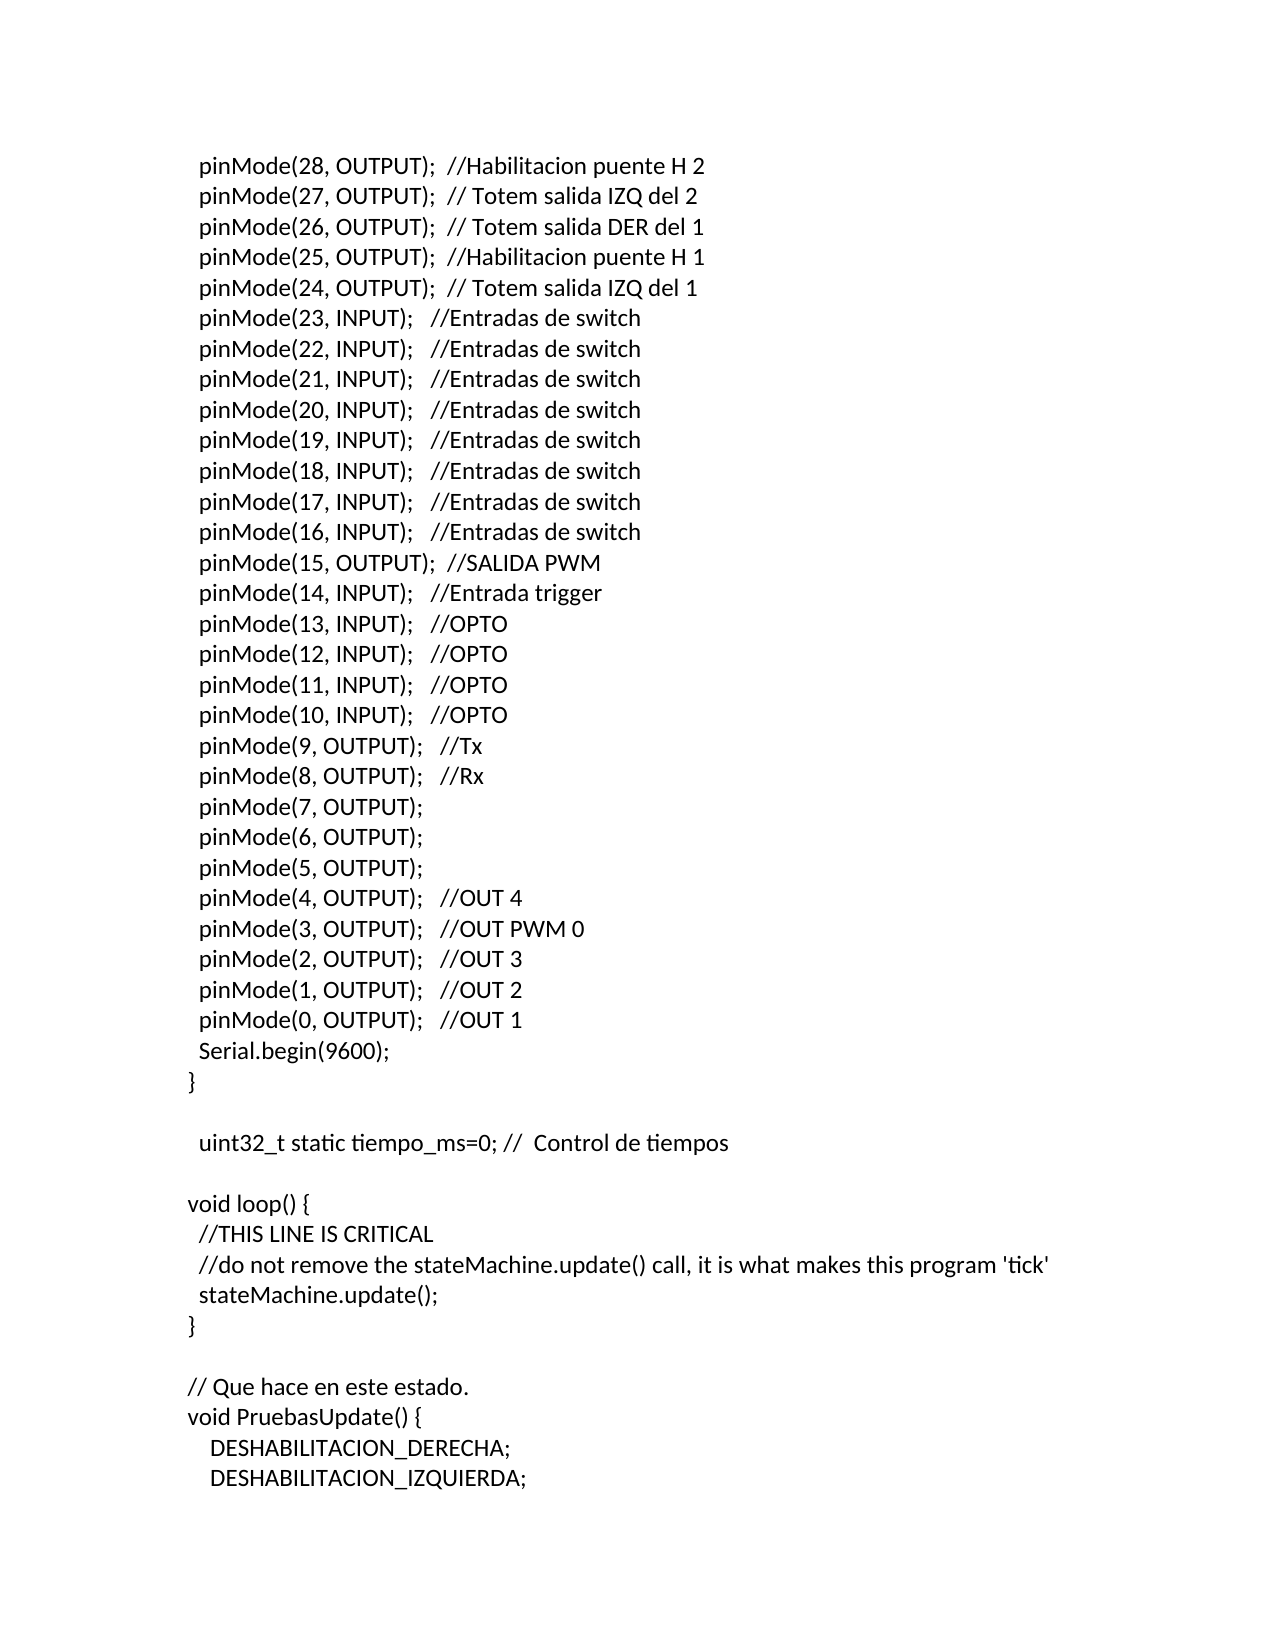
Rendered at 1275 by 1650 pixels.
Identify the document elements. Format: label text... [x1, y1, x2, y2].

text uint32_t static tiempo_ms=0; // Control de tiempos [187, 1127, 1087, 1157]
text pinMode(12, INPUT); //OPTO [187, 638, 1087, 669]
text } [187, 1310, 1087, 1340]
text //THIS LINE IS CRITICAL [187, 1218, 1087, 1249]
text pinMode(10, INPUT); //OPTO [187, 699, 1087, 730]
text pinMode(6, OUTPUT); [187, 821, 1087, 852]
text pinMode(1, OUTPUT); //OUT 2 [187, 974, 1087, 1004]
text pinMode(19, INPUT); //Entradas de switch [187, 425, 1087, 455]
text } [187, 1066, 1087, 1096]
text Serial.begin(9600); [187, 1035, 1087, 1066]
text pinMode(26, OUTPUT); // Totem salida DER del 1 [187, 211, 1087, 242]
text pinMode(5, OUTPUT); [187, 852, 1087, 882]
text pinMode(28, OUTPUT); //Habilitacion puente H 2 [187, 150, 1087, 181]
text pinMode(21, INPUT); //Entradas de switch [187, 364, 1087, 394]
text DESHABILITACION_IZQUIERDA; [187, 1462, 1087, 1493]
text //do not remove the stateMachine.update() call, it is what makes this program 'tick' [187, 1249, 1087, 1279]
text pinMode(13, INPUT); //OPTO [187, 608, 1087, 638]
text pinMode(11, INPUT); //OPTO [187, 669, 1087, 699]
text pinMode(15, OUTPUT); //SALIDA PWM [187, 547, 1087, 577]
text pinMode(3, OUTPUT); //OUT PWM 0 [187, 913, 1087, 943]
text pinMode(14, INPUT); //Entrada trigger [187, 577, 1087, 608]
text pinMode(23, INPUT); //Entradas de switch [187, 303, 1087, 333]
text pinMode(20, INPUT); //Entradas de switch [187, 394, 1087, 425]
text pinMode(7, OUTPUT); [187, 791, 1087, 821]
text stateMachine.update(); [187, 1279, 1087, 1310]
text pinMode(16, INPUT); //Entradas de switch [187, 516, 1087, 547]
text pinMode(8, OUTPUT); //Rx [187, 760, 1087, 791]
text pinMode(4, OUTPUT); //OUT 4 [187, 882, 1087, 913]
text pinMode(9, OUTPUT); //Tx [187, 730, 1087, 760]
text pinMode(18, INPUT); //Entradas de switch [187, 455, 1087, 486]
text pinMode(17, INPUT); //Entradas de switch [187, 486, 1087, 516]
text pinMode(27, OUTPUT); // Totem salida IZQ del 2 [187, 181, 1087, 211]
text void PruebasUpdate() { [187, 1401, 1087, 1432]
text void loop() { [187, 1188, 1087, 1218]
text DESHABILITACION_DERECHA; [187, 1432, 1087, 1462]
text pinMode(22, INPUT); //Entradas de switch [187, 333, 1087, 364]
text pinMode(2, OUTPUT); //OUT 3 [187, 943, 1087, 974]
text // Que hace en este estado. [187, 1371, 1087, 1401]
text pinMode(0, OUTPUT); //OUT 1 [187, 1004, 1087, 1035]
text pinMode(25, OUTPUT); //Habilitacion puente H 1 [187, 242, 1087, 272]
text pinMode(24, OUTPUT); // Totem salida IZQ del 1 [187, 272, 1087, 303]
